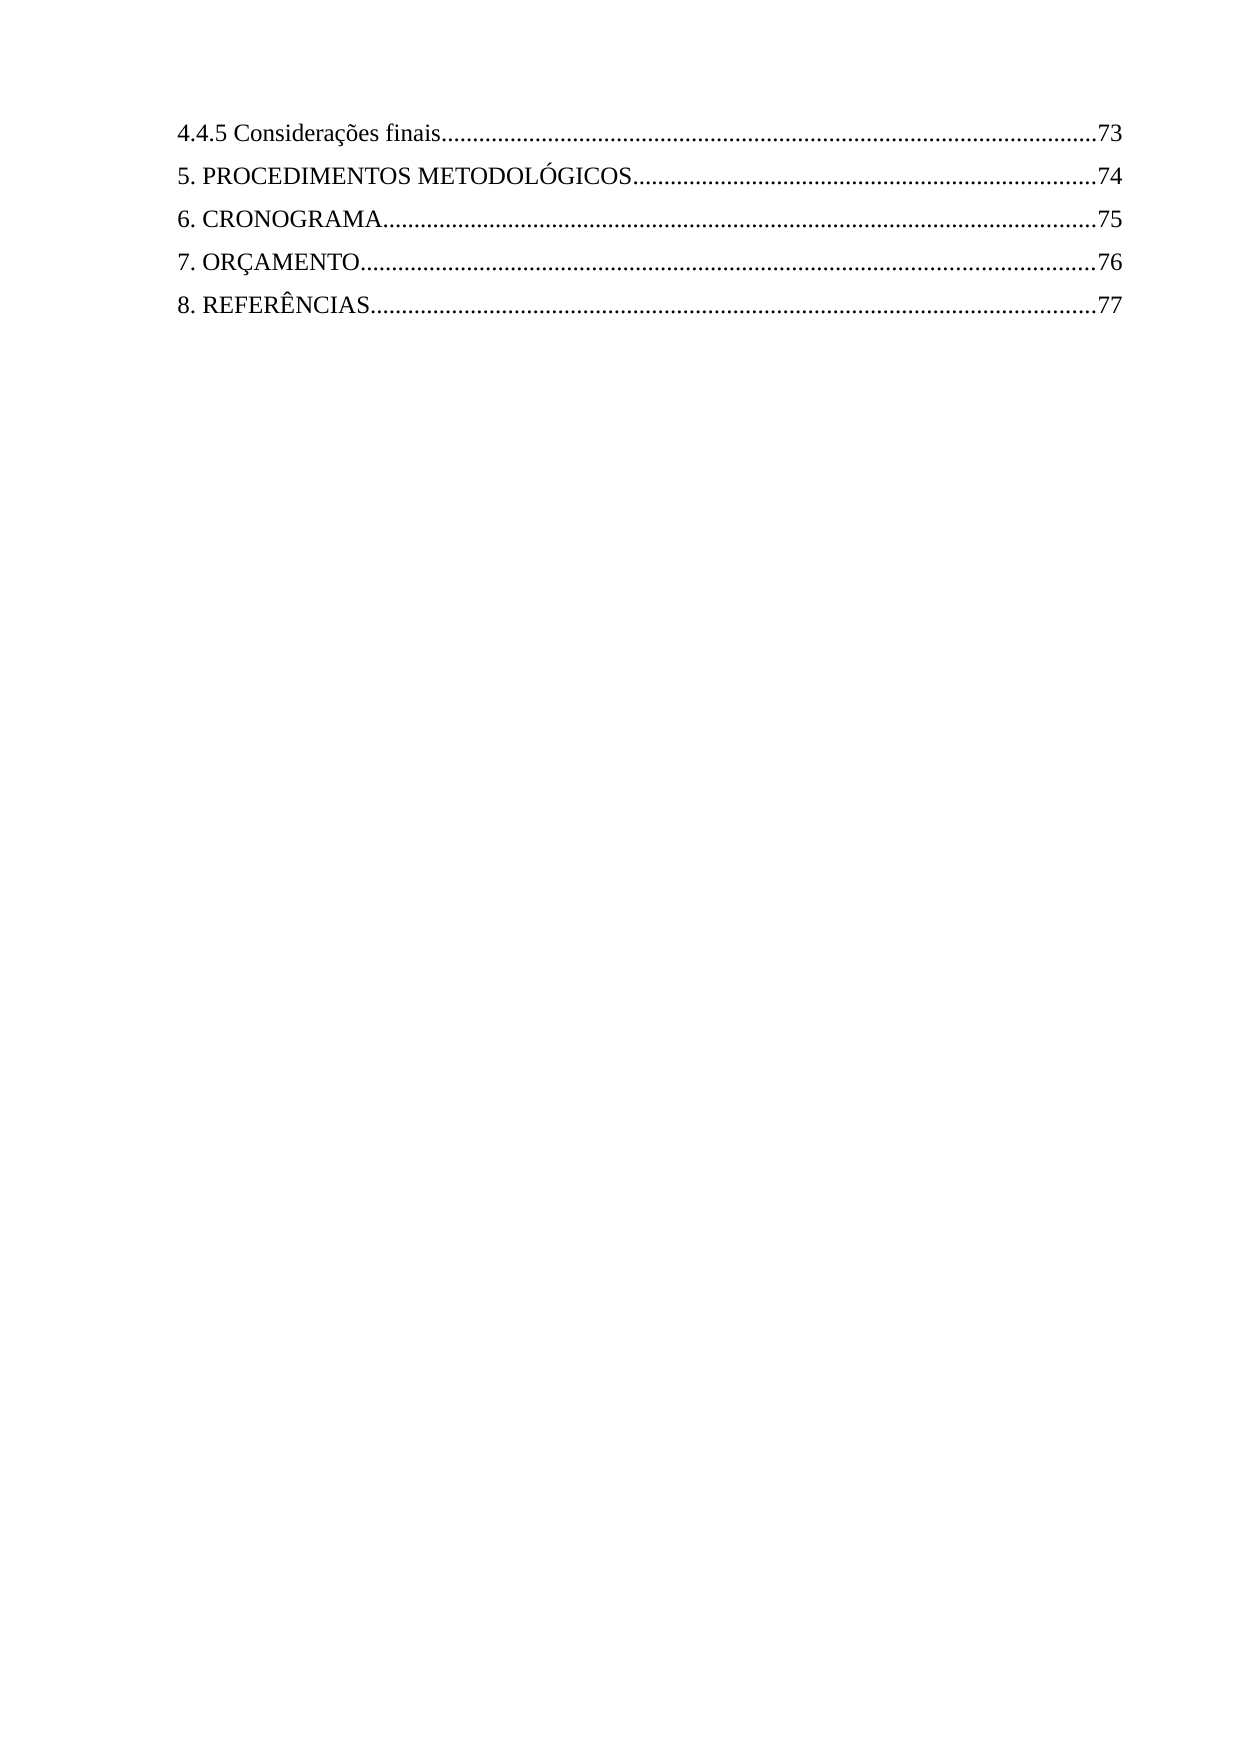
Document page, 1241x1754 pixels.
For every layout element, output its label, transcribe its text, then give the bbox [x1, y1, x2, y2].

text 4.4.5 Considerações finais 73 [177, 118, 1122, 147]
text 5. PROCEDIMENTOS METODOLÓGICOS 74 [177, 161, 1122, 190]
text 6. CRONOGRAMA 75 [177, 204, 1122, 233]
text 7. ORÇAMENTO 76 [177, 247, 1122, 276]
text 8. REFERÊNCIAS 77 [177, 291, 1122, 319]
